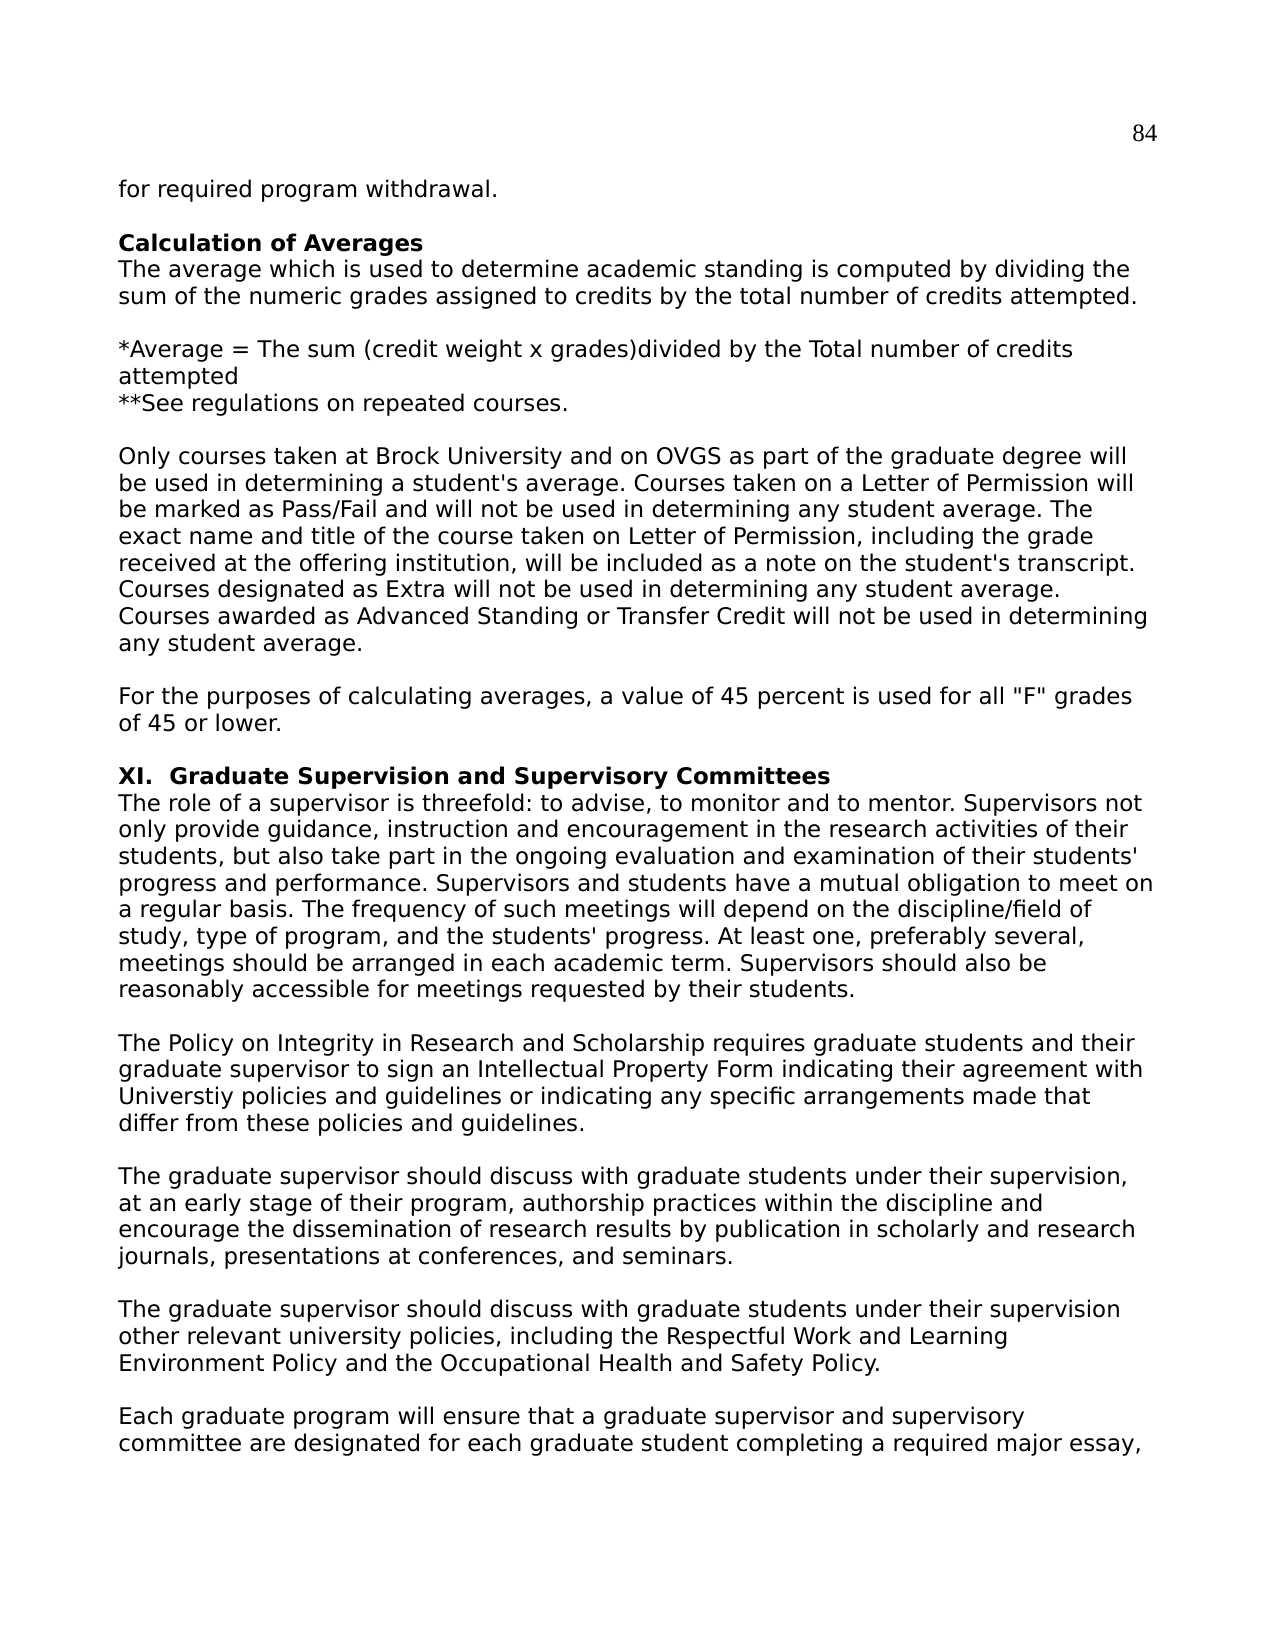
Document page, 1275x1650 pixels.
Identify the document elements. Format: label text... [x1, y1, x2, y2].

text **See regulations on repeated courses. Only courses taken at Brock University and on OVGS as part of the graduate degree will be used in determining a student's average. Courses taken on a Letter of Permission will be marked as Pass/Fail and will not be used in determining any student average. The exact name and title of the course taken on Letter of Permission, including the grade received at the offering institution, will be included as a note on the student's transcript. Courses designated as Extra will not be used in determining any student average. Courses awarded as Advanced Standing or Transfer Credit will not be used in determining any student average. For the purposes of calculating averages, a value of 45 percent is used for all "F" grades of 45 or lower. XI. Graduate Supervision and Supervisory Committees The role of a supervisor is threefold: to advise, to monitor and to mentor. Supervisors not only provide guidance, instruction and encouragement in the research activities of their students, but also take part in the ongoing evaluation and examination of their students' progress and performance. Supervisors and students have a mutual obligation to meet on a regular basis. The frequency of such meetings will depend on the discipline/field of study, type of program, and the students' progress. At least one, preferably several, meetings should be arranged in each academic term. Supervisors should also be reasonably accessible for meetings requested by their students. [118, 390, 1157, 1003]
text The graduate supervisor should discuss with graduate students under their supervision, at an early stage of their program, authorship practices within the discipline and encourage the dissemination of research results by publication in scholarly and research journals, presentations at conferences, and seminars. [118, 1163, 1157, 1270]
text Each graduate program will ensure that a graduate supervisor and supervisory committee are designated for each graduate student completing a required major essay, [118, 1403, 1157, 1456]
text for required program withdrawal. Calculation of Averages The average which is used to determine academic standing is computed by dividing the sum of the numeric grades assigned to credits by the total number of credits attempted. *Average = The sum (credit weight x grades)divided by the Total number of credits attempted [118, 176, 1157, 390]
text The graduate supervisor should discuss with graduate students under their supervision other relevant university policies, including the Respectful Work and Learning Environment Policy and the Occupational Health and Safety Policy. [118, 1296, 1157, 1376]
text The Policy on Integrity in Research and Scholarship requires graduate students and their graduate supervisor to sign an Intellectual Property Form indicating their agreement with Universtiy policies and guidelines or indicating any specific arrangements made that differ from these policies and guidelines. [118, 1030, 1157, 1136]
